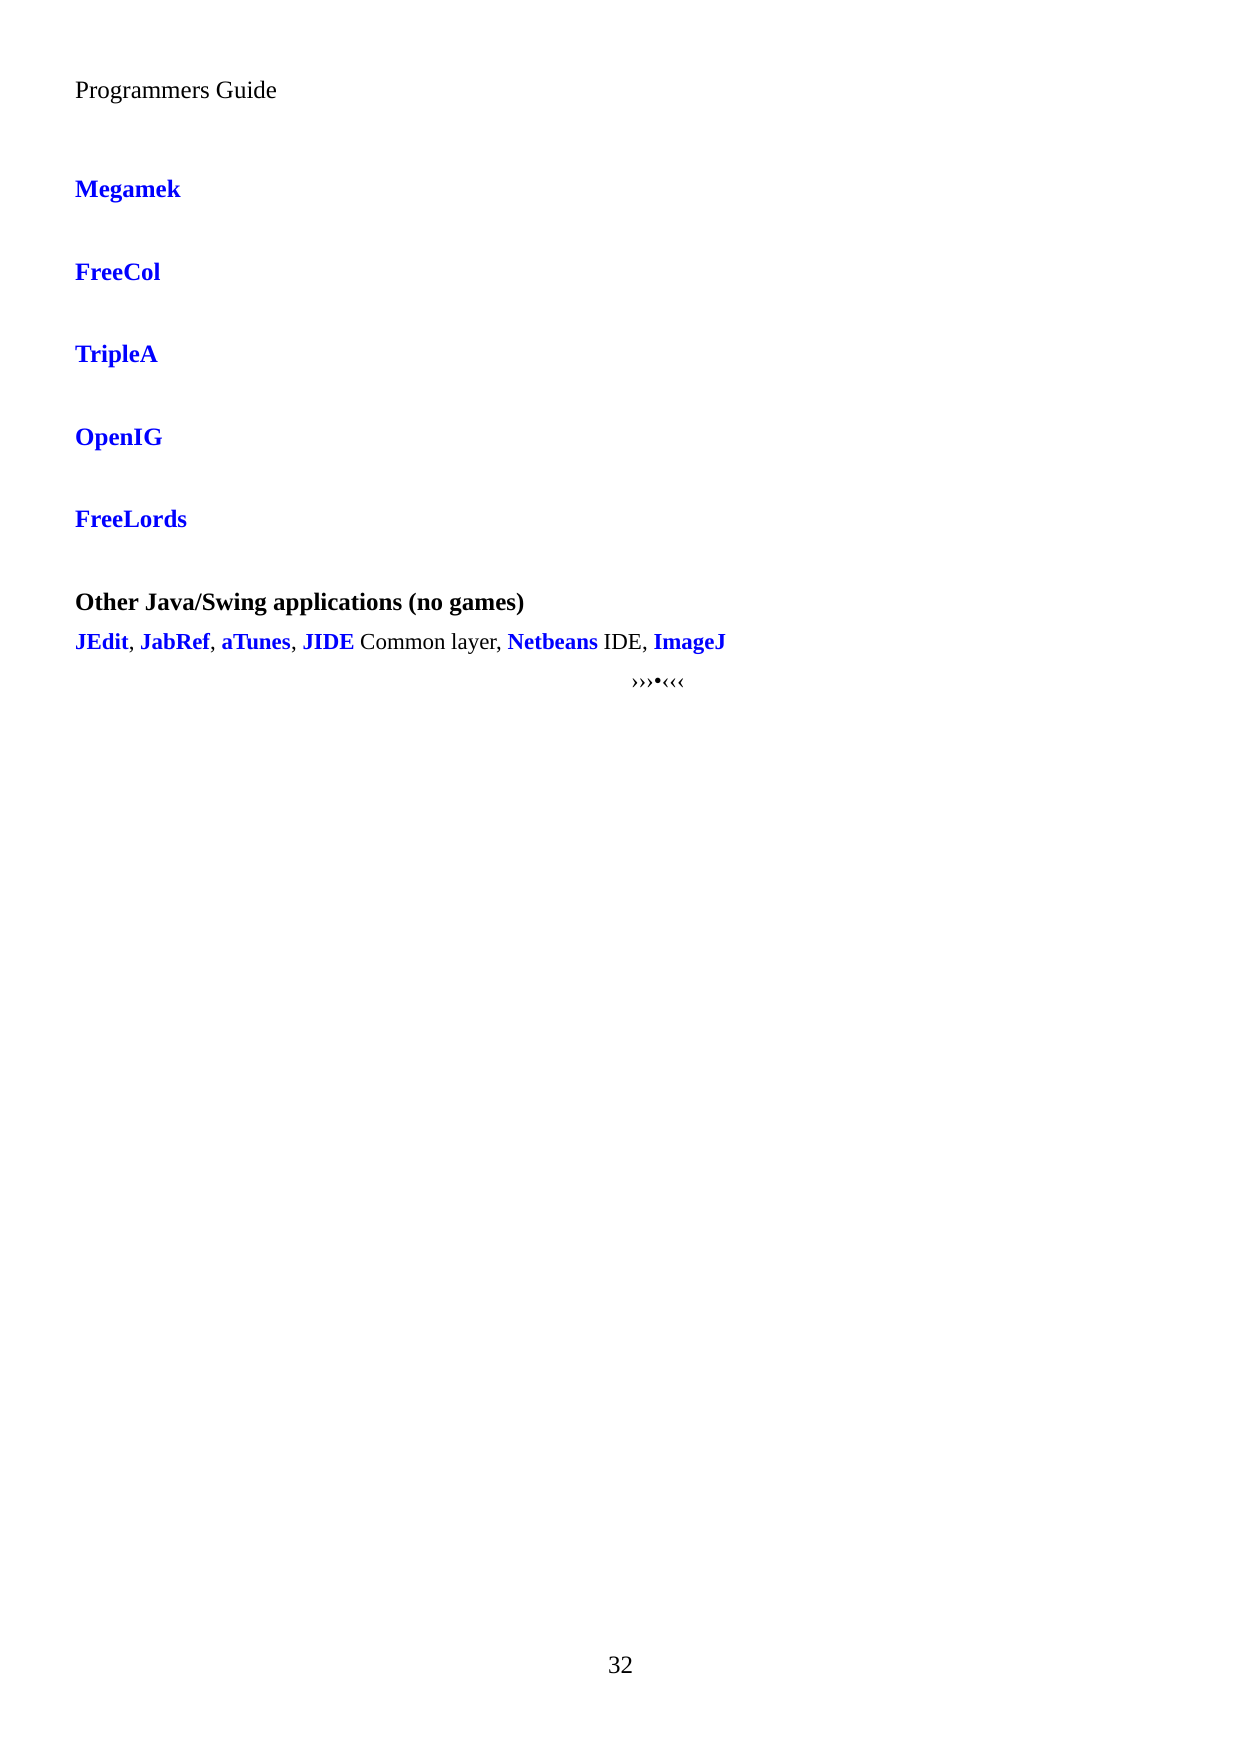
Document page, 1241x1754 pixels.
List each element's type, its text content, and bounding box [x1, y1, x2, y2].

text FreeCol [75, 257, 1166, 286]
text FreeLords [75, 504, 1166, 533]
text OpenIG [75, 422, 1166, 451]
text TripleA [75, 339, 1166, 368]
list ›››•‹‹‹ [112, 667, 1166, 693]
text Other Java/Swing applications (no games) [75, 587, 1166, 616]
text JEdit, JabRef, aTunes, JIDE Common layer, Netbeans IDE, ImageJ [75, 628, 1166, 654]
text Megamek [75, 174, 1166, 203]
